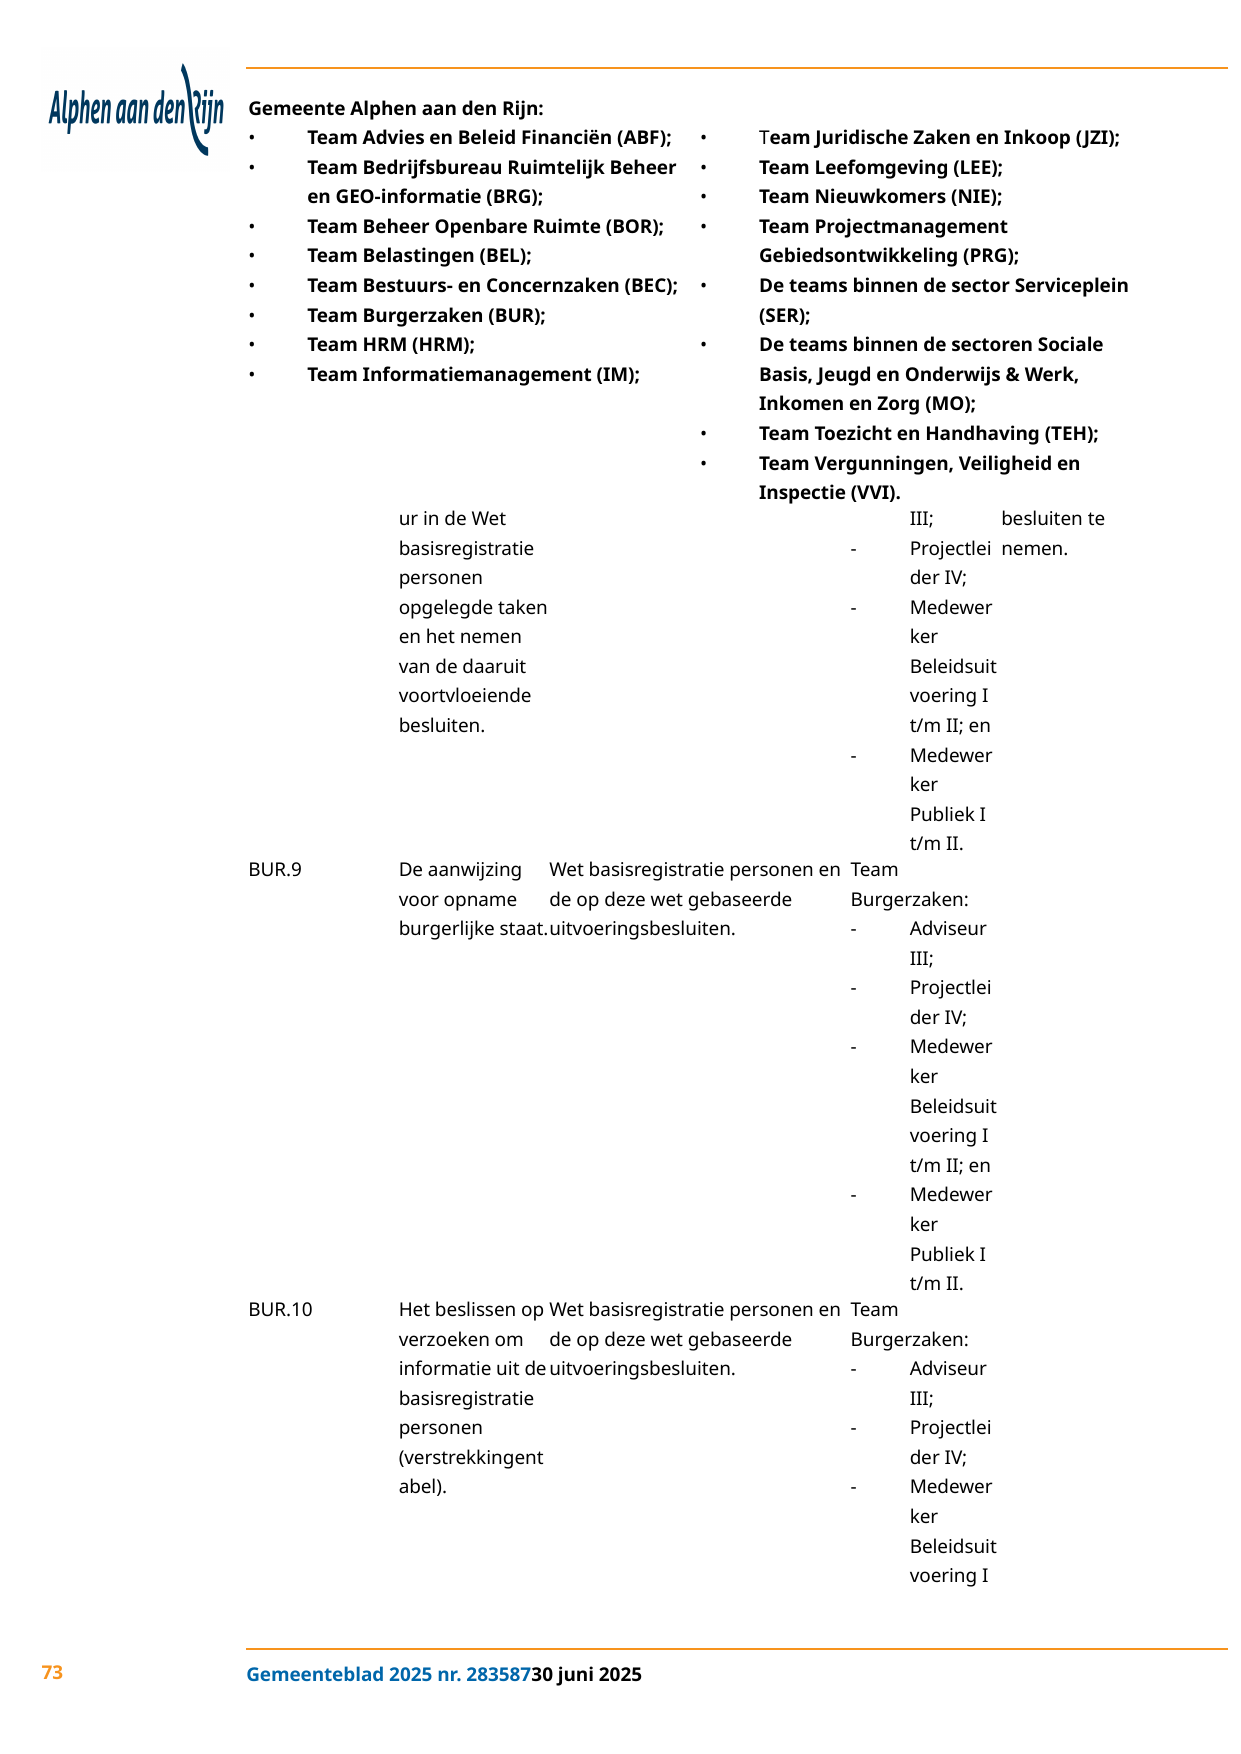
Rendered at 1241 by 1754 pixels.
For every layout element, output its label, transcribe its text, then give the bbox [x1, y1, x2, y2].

table_cell Wet basisregistratie personen en de op deze wet gebaseerde uitvoeringsbesluiten. [549, 1296, 850, 1588]
table_cell BUR.10 [248, 1296, 398, 1588]
table_cell besluiten te nemen. [1001, 505, 1152, 856]
table_header Gemeente Alphen aan den Rijn: Team Advies en Beleid Financiën (ABF); Team Bedrijfsbureau Ruimtelijk Beheer en GEO-informatie (BRG); Team Beheer Openbare Ruimte (BOR); Team Belastingen (BEL); Team Bestuurs- en Concernzaken (BEC); Team Burgerzaken (BUR); Team HRM (HRM); Team Informatiemanagement (IM); [248, 95, 700, 505]
table_cell [1001, 856, 1152, 1296]
table_header Team Juridische Zaken en Inkoop (JZI); Team Leefomgeving (LEE); Team Nieuwkomers (NIE); Team Projectmanagement Gebiedsontwikkeling (PRG); De teams binnen de sector Serviceplein (SER); De teams binnen de sectoren Sociale Basis, Jeugd en Onderwijs & Werk, Inkomen en Zorg (MO); Team Toezicht en Handhaving (TEH); Team Vergunningen, Veiligheid en Inspectie (VVI). [700, 95, 1152, 505]
picture [41, 47, 231, 172]
table_cell De aanwijzing voor opname burgerlijke staat. [399, 856, 549, 1296]
table_cell III; Projectleider IV; Medewerker Beleidsuitvoering I t/m II; en Medewerker Publiek I t/m II. [850, 505, 1001, 856]
table_cell Het beslissen op verzoeken om informatie uit de basisregistratie personen (verstrekkingentabel). [399, 1296, 549, 1588]
table_cell [549, 505, 850, 856]
table_cell ur in de Wet basisregistratie personen opgelegde taken en het nemen van de daaruit voortvloeiende besluiten. [399, 505, 549, 856]
table_cell Team Burgerzaken: Adviseur III; Projectleider IV; Medewerker Beleidsuitvoering I t/m II; en Medewerker Publiek I t/m II. [850, 856, 1001, 1296]
table_cell Wet basisregistratie personen en de op deze wet gebaseerde uitvoeringsbesluiten. [549, 856, 850, 1296]
table_cell [248, 505, 398, 856]
table_cell [1001, 1296, 1152, 1588]
table_cell BUR.9 [248, 856, 398, 1296]
table_cell Team Burgerzaken: Adviseur III; Projectleider IV; Medewerker Beleidsuitvoering I [850, 1296, 1001, 1588]
